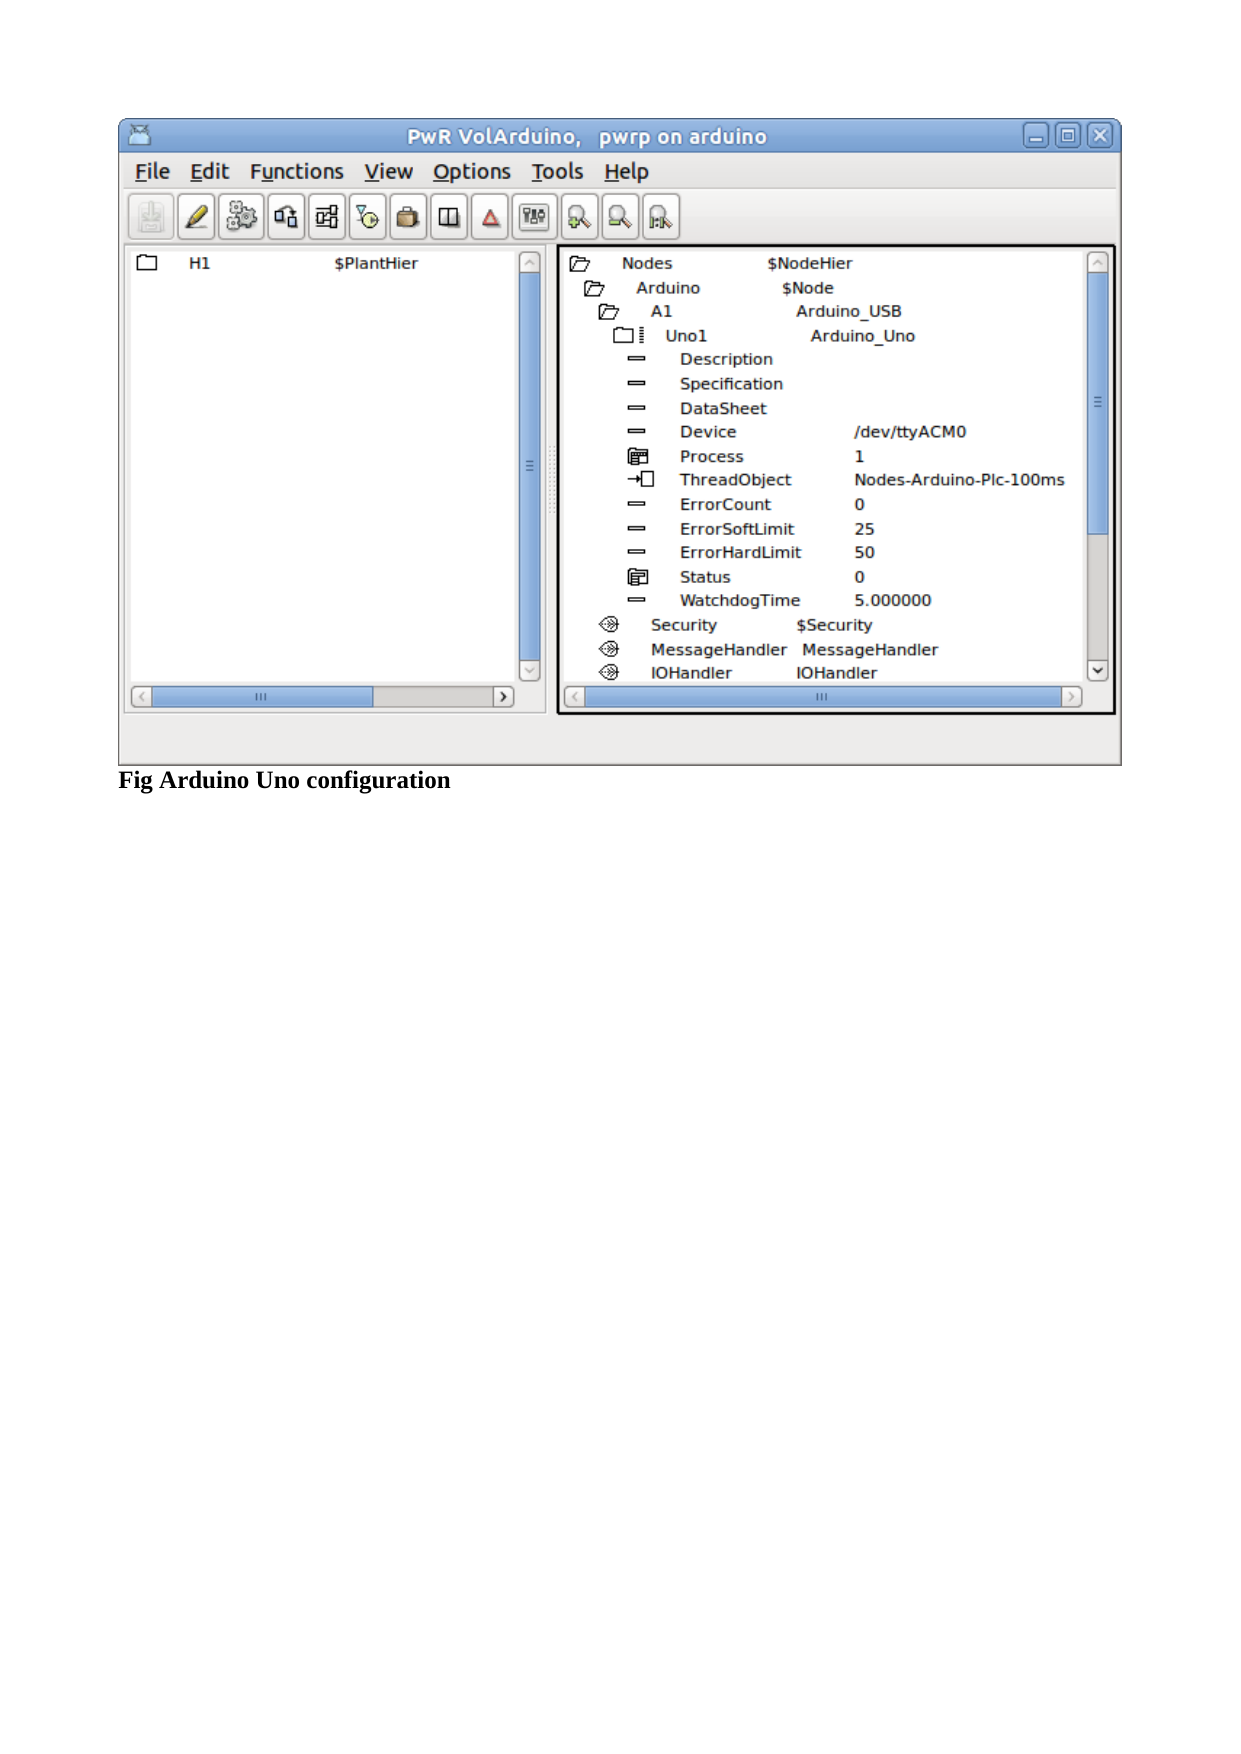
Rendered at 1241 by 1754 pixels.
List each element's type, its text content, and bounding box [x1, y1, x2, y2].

text Fig Arduino Uno configuration [118, 766, 1122, 794]
picture [118, 118, 1122, 766]
